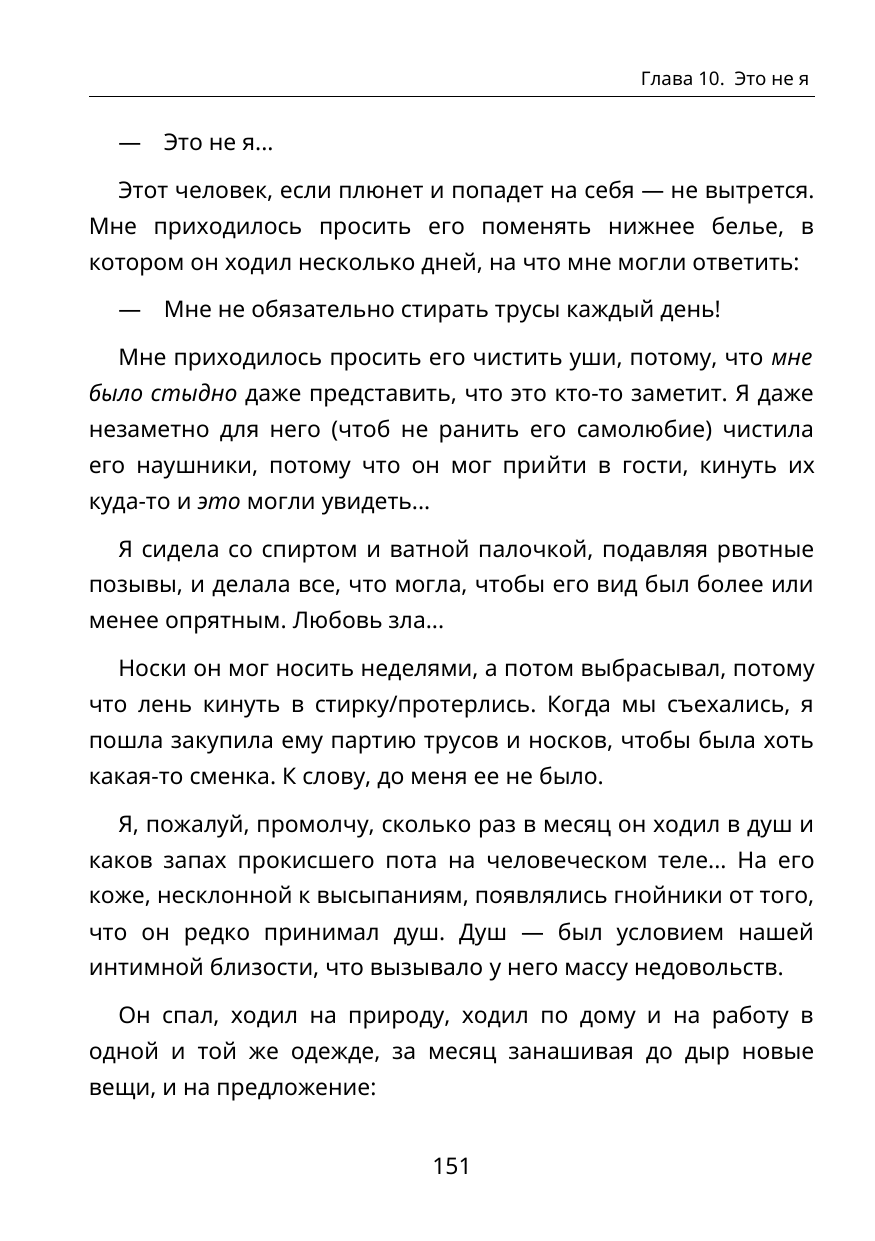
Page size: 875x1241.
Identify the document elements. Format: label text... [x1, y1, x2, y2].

list Это не я... [88, 126, 815, 157]
text Он спал, ходил на природу, ходил по дому и на работу в одной и той же одежде, за месяц занашивая до дыр новые вещи, и на предложение: [88, 999, 815, 1102]
text Я, пожалуй, промолчу, сколько раз в месяц он ходил в душ и каков запах прокисшего пота на человеческом теле... На его коже, несклонной к высыпаниям, появлялись гнойники от того, что он редко принимал душ. Душ — был условием нашей интимной близости, что вызывало у него массу недовольств. [88, 808, 815, 983]
text Мне приходилось просить его чистить уши, потому, что мне было стыдно даже представить, что это кто-то заметит. Я даже незаметно для него (чтоб не ранить его самолюбие) чистила его наушники, потому что он мог прийти в гости, кинуть их куда-то и это могли увидеть... [88, 341, 815, 516]
list Мне не обязательно стирать трусы каждый день! [88, 293, 815, 324]
text Я сидела со спиртом и ватной палочкой, подавляя рвотные позывы, и делала все, что могла, чтобы его вид был более или менее опрятным. Любовь зла... [88, 532, 815, 636]
text Этот человек, если плюнет и попадет на себя — не вытрется. Мне приходилось просить его поменять нижнее белье, в котором он ходил несколько дней, на что мне могли ответить: [88, 174, 815, 277]
text Носки он мог носить неделями, а потом выбрасывал, потому что лень кинуть в стирку/протерлись. Когда мы съехались, я пошла закупила ему партию трусов и носков, чтобы была хоть какая-то сменка. К слову, до меня ее не было. [88, 652, 815, 791]
